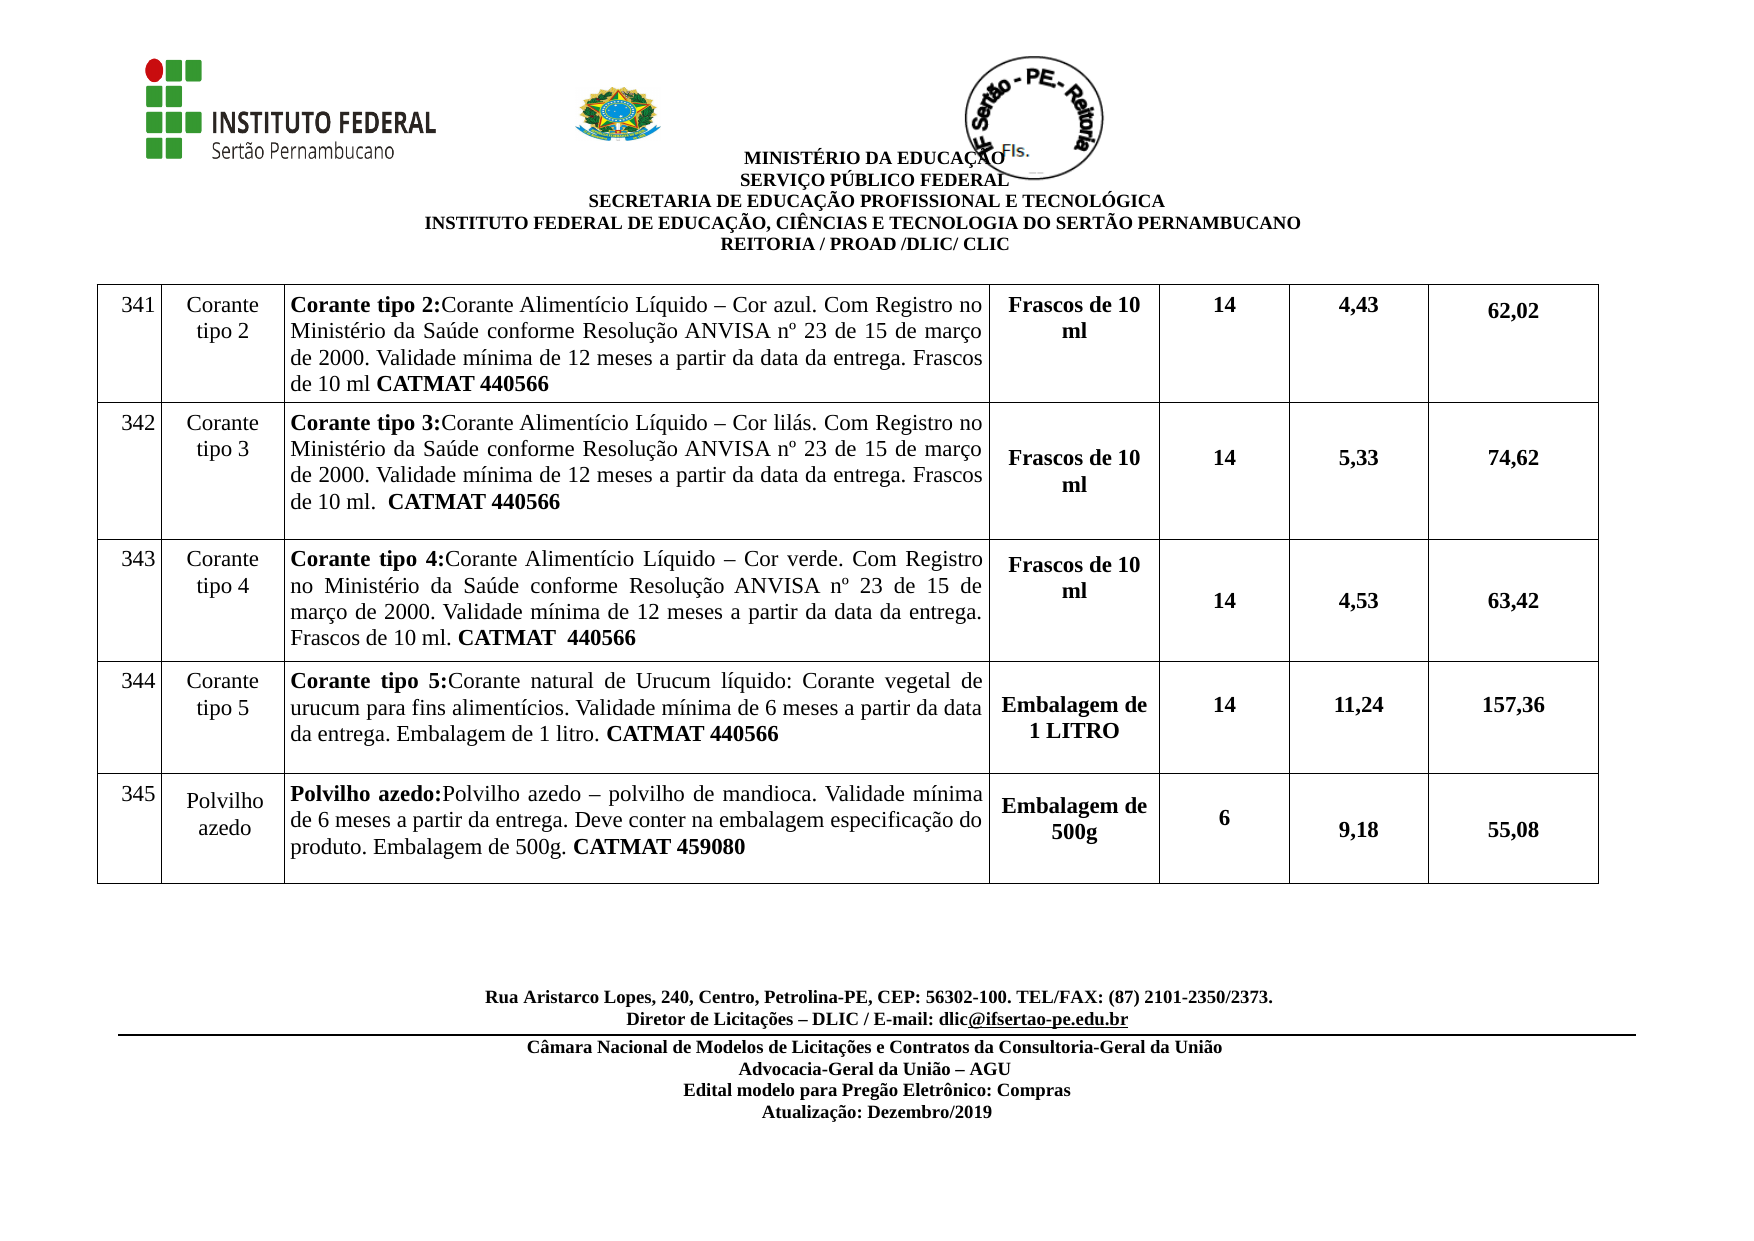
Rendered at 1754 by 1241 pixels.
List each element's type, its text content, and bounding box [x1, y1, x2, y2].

table_cell 341 [98, 285, 161, 402]
table_cell Corante tipo 4:Corante Alimentício Líquido – Cor verde. Com Registro no Ministério da Saúde conforme Resolução ANVISA nº 23 de 15 de março de 2000. Validade mínima de 12 meses a partir da data da entrega. Frascos de 10 ml. CATMAT 440566 [285, 540, 989, 661]
table_cell 157,36 [1429, 662, 1598, 773]
table_cell 4,53 [1290, 540, 1428, 661]
table_cell Polvilho azedo [162, 774, 284, 883]
picture [145, 58, 435, 159]
table_cell 4,43 [1290, 285, 1428, 402]
table_cell Corante tipo 2:Corante Alimentício Líquido – Cor azul. Com Registro no Ministério da Saúde conforme Resolução ANVISA nº 23 de 15 de março de 2000. Validade mínima de 12 meses a partir da data da entrega. Frascos de 10 ml CATMAT 440566 [285, 285, 989, 402]
table_cell 14 [1160, 285, 1289, 402]
table_cell 344 [98, 662, 161, 773]
picture [575, 87, 661, 141]
table_cell Corante tipo 4 [162, 540, 284, 661]
table_cell Frascos de 10 ml [990, 285, 1159, 402]
picture [957, 45, 1111, 186]
table_cell Polvilho azedo:Polvilho azedo – polvilho de mandioca. Validade mínima de 6 meses a partir da entrega. Deve conter na embalagem especificação do produto. Embalagem de 500g. CATMAT 459080 [285, 774, 989, 883]
table_cell 5,33 [1290, 403, 1428, 538]
table_cell Corante tipo 2 [162, 285, 284, 402]
table_cell 62,02 [1429, 285, 1598, 402]
table_cell 14 [1160, 403, 1289, 538]
table_cell 63,42 [1429, 540, 1598, 661]
table_cell 14 [1160, 540, 1289, 661]
table_cell 14 [1160, 662, 1289, 773]
table_cell Corante tipo 3 [162, 403, 284, 538]
table_cell 55,08 [1429, 774, 1598, 883]
table_cell 74,62 [1429, 403, 1598, 538]
table_cell Corante tipo 5:Corante natural de Urucum líquido: Corante vegetal de urucum para fins alimentícios. Validade mínima de 6 meses a partir da data da entrega. Embalagem de 1 litro. CATMAT 440566 [285, 662, 989, 773]
table_cell 11,24 [1290, 662, 1428, 773]
table_cell Frascos de 10 ml [990, 403, 1159, 538]
table_cell Embalagem de 500g [990, 774, 1159, 883]
table_cell Corante tipo 3:Corante Alimentício Líquido – Cor lilás. Com Registro no Ministério da Saúde conforme Resolução ANVISA nº 23 de 15 de março de 2000. Validade mínima de 12 meses a partir da data da entrega. Frascos de 10 ml. CATMAT 440566 [285, 403, 989, 538]
table_cell Embalagem de 1 LITRO [990, 662, 1159, 773]
table_cell 9,18 [1290, 774, 1428, 883]
table_cell 345 [98, 774, 161, 883]
table_cell 342 [98, 403, 161, 538]
table_cell 6 [1160, 774, 1289, 883]
table_cell Frascos de 10 ml [990, 540, 1159, 661]
table_cell Corante tipo 5 [162, 662, 284, 773]
table_cell 343 [98, 540, 161, 661]
